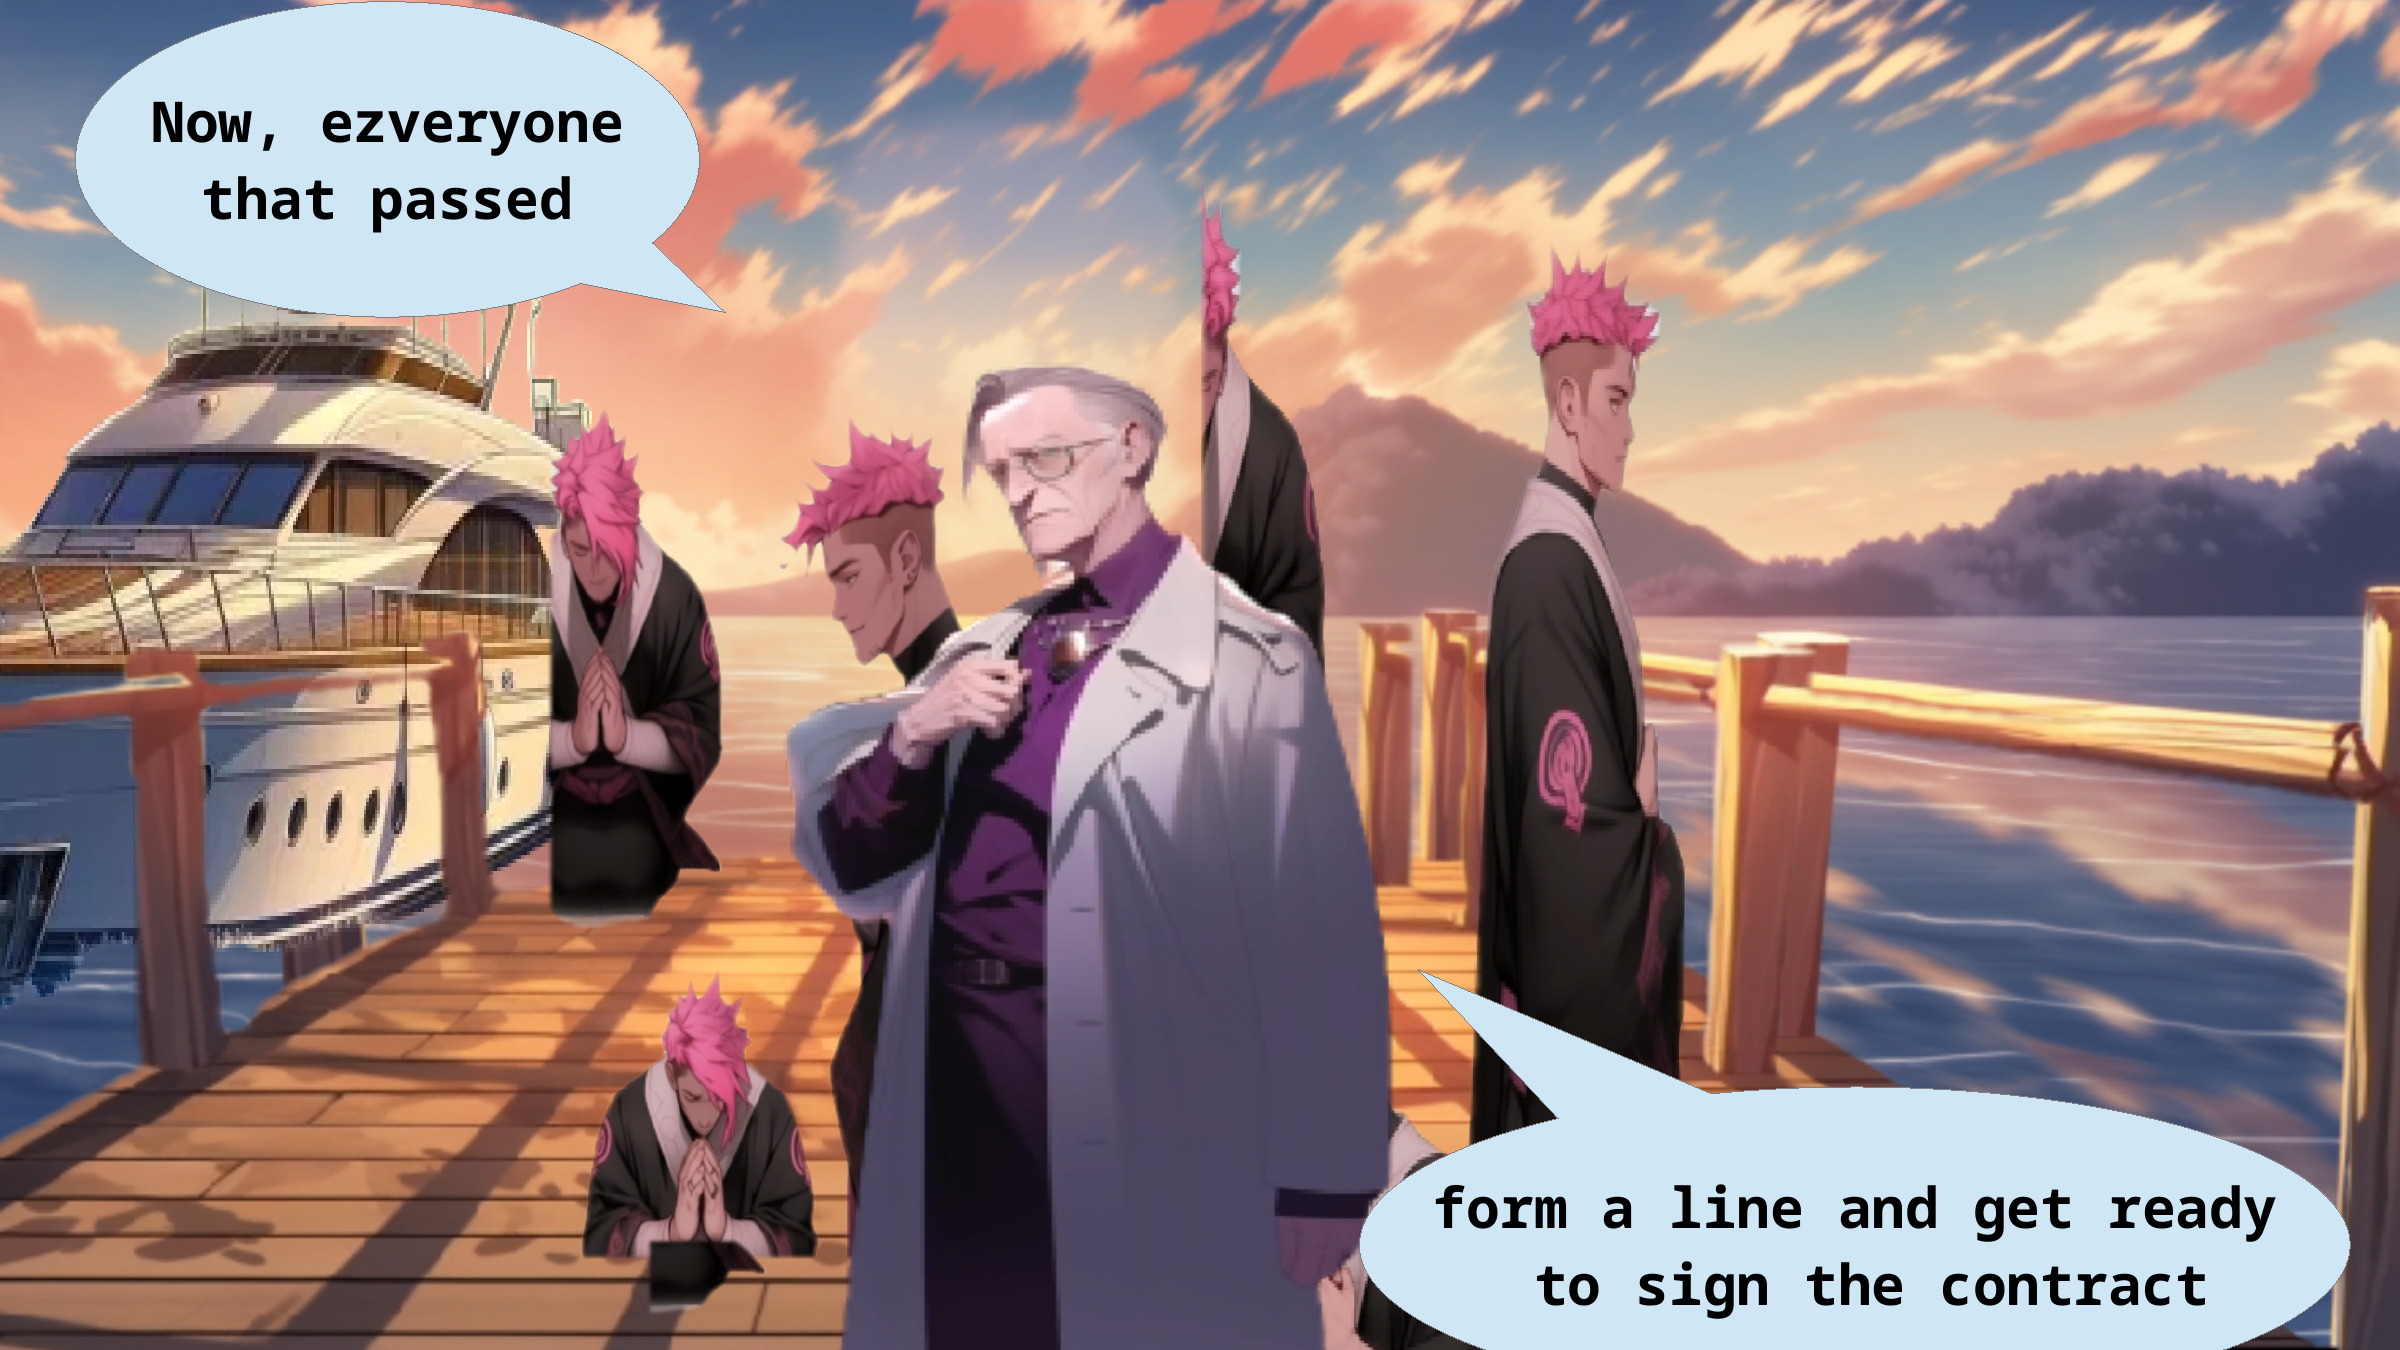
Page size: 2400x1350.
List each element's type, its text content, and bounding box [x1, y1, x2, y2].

text_box Now, ezveryone that passed [75, 1, 726, 318]
picture [0, 0, 2400, 1350]
text_box form a line and get ready to sign the contract [1359, 969, 2351, 1350]
